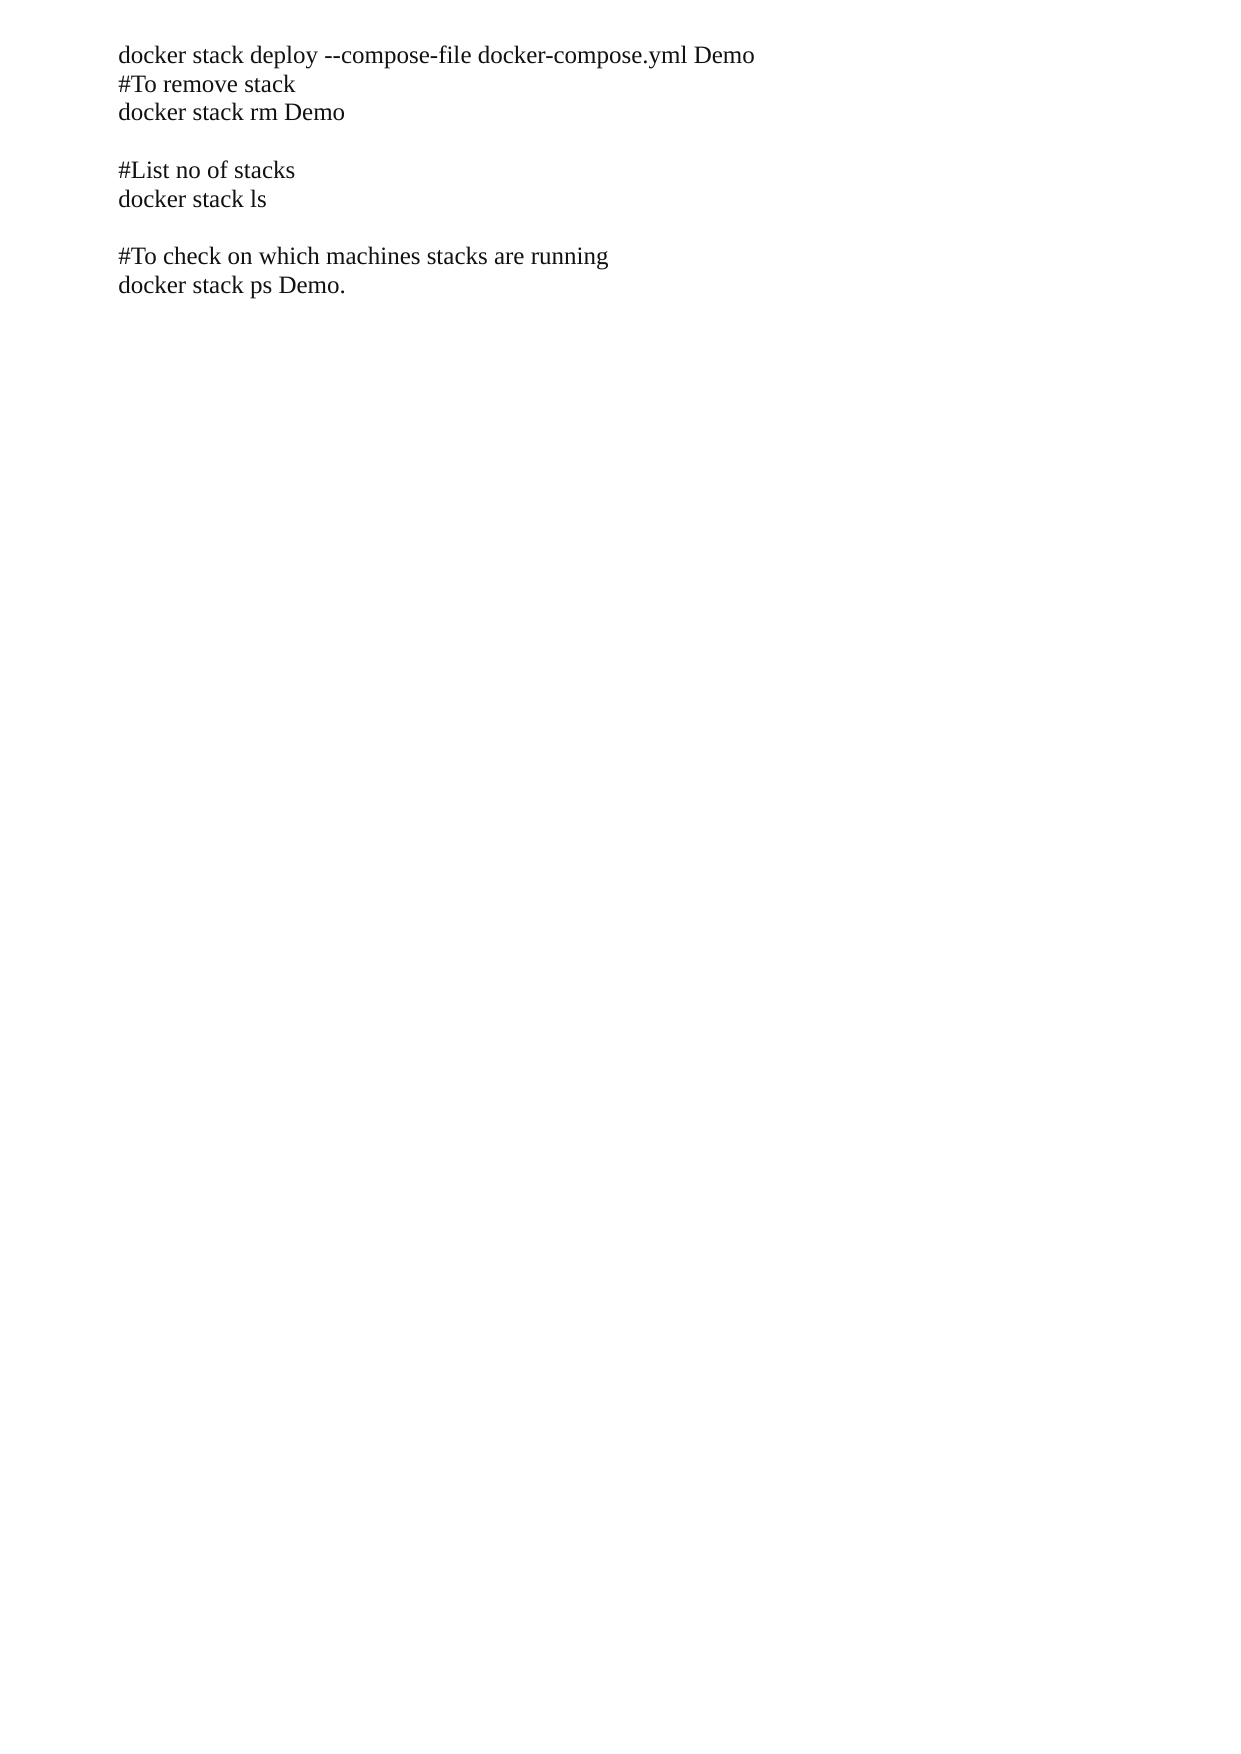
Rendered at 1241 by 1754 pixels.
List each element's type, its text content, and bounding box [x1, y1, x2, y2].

text #To check on which machines stacks are running [118, 241, 1229, 270]
text docker stack deploy --compose-file docker-compose.yml Demo [118, 40, 1229, 69]
text docker stack rm Demo [118, 97, 1229, 126]
text docker stack ps Demo. [118, 270, 1229, 299]
text #To remove stack [118, 69, 1229, 97]
text #List no of stacks [118, 155, 1229, 184]
text docker stack ls [118, 184, 1229, 212]
